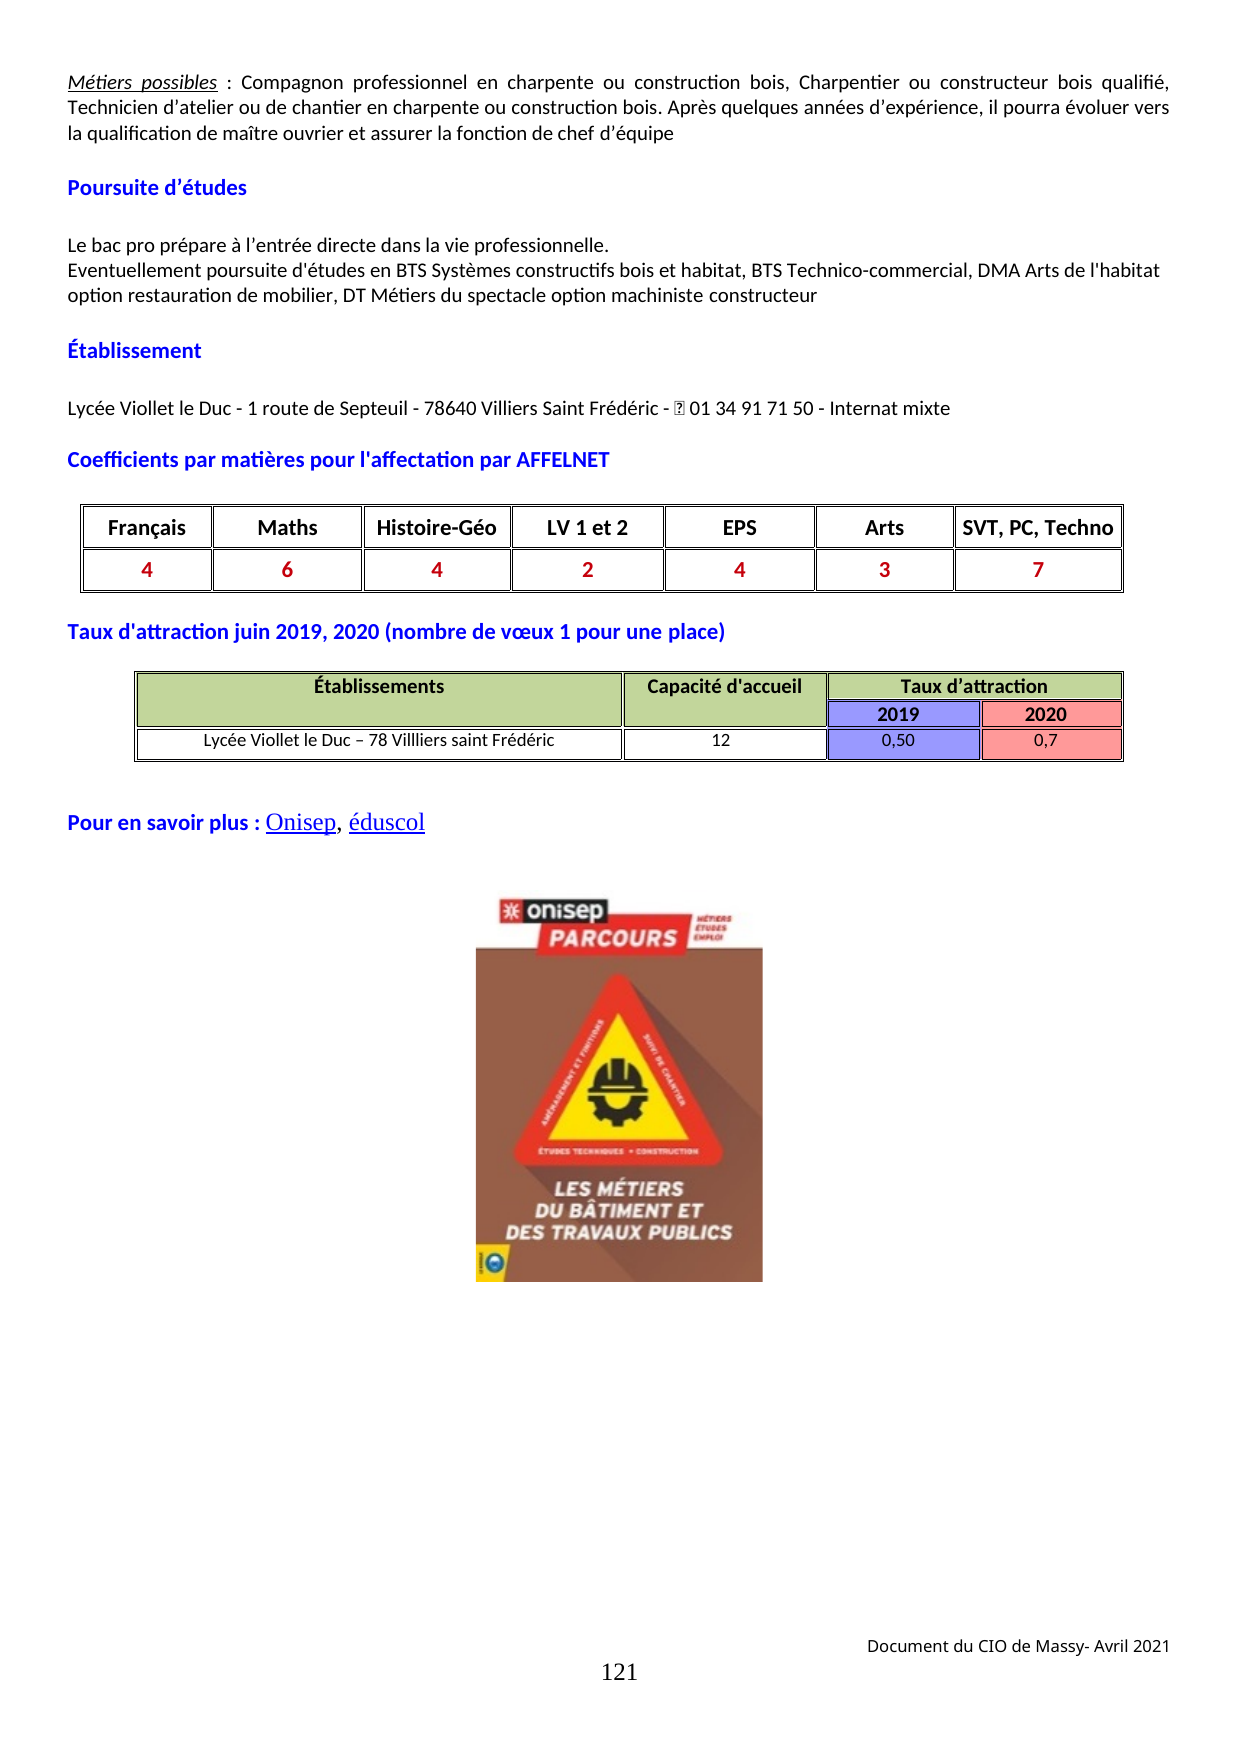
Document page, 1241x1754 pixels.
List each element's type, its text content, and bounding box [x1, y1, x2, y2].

table_header Maths [214, 507, 361, 547]
table_header Taux d’attraction [829, 674, 1121, 698]
table_header Arts [817, 507, 953, 547]
table_header Français [84, 507, 211, 547]
subtitle Pour en savoir plus : Onisep, éduscol [67, 807, 1171, 836]
table_header EPS [666, 507, 814, 547]
subtitle Établissement [67, 336, 1171, 364]
text Lycée Viollet le Duc - 1 route de Septeuil - 78640 Villiers Saint Frédéric -  01 34 91 71 50 - Internat mixte [67, 395, 1171, 420]
text Métiers possibles : Compagnon professionnel en charpente ou construction bois, Charpentier ou constructeur bois qualifié, Technicien d’atelier ou de chantier en charpente ou construction bois. Après quelques années d’expérience, il pourra évoluer vers la qualification de maître ouvrier et assurer la fonction de chef d’équipe [67, 69, 1171, 145]
table_cell 0,7 [983, 730, 1121, 759]
table_cell 2019 [829, 702, 979, 726]
table_cell 2 [513, 550, 663, 590]
table_cell 2020 [983, 702, 1121, 726]
table_cell 4 [365, 550, 510, 590]
table_cell 6 [214, 550, 361, 590]
table_cell 0,50 [829, 730, 979, 759]
table_header SVT, PC, Techno [956, 507, 1121, 547]
subtitle Coefficients par matières pour l'affectation par AFFELNET [67, 446, 1171, 473]
table_cell 4 [84, 550, 211, 590]
text Eventuellement poursuite d'études en BTS Systèmes constructifs bois et habitat, BTS Technico-commercial, DMA Arts de l'habitat option restauration de mobilier, DT Métiers du spectacle option machiniste constructeur [67, 257, 1171, 308]
table_cell 3 [817, 550, 953, 590]
table_cell Lycée Viollet le Duc – 78 Villliers saint Frédéric [138, 730, 621, 759]
table_cell 7 [956, 550, 1121, 590]
subtitle Poursuite d’études [67, 173, 1171, 201]
table_header Histoire-Géo [365, 507, 510, 547]
text Le bac pro prépare à l’entrée directe dans la vie professionnelle. [67, 232, 1171, 257]
table_header LV 1 et 2 [513, 507, 663, 547]
table_cell 12 [625, 730, 826, 759]
table_header Capacité d'accueil [625, 674, 826, 726]
text Taux d'attraction juin 2019, 2020 (nombre de vœux 1 pour une place) [67, 617, 1171, 645]
picture [475, 890, 763, 1282]
table_header Établissements [138, 674, 621, 726]
table_cell 4 [666, 550, 814, 590]
